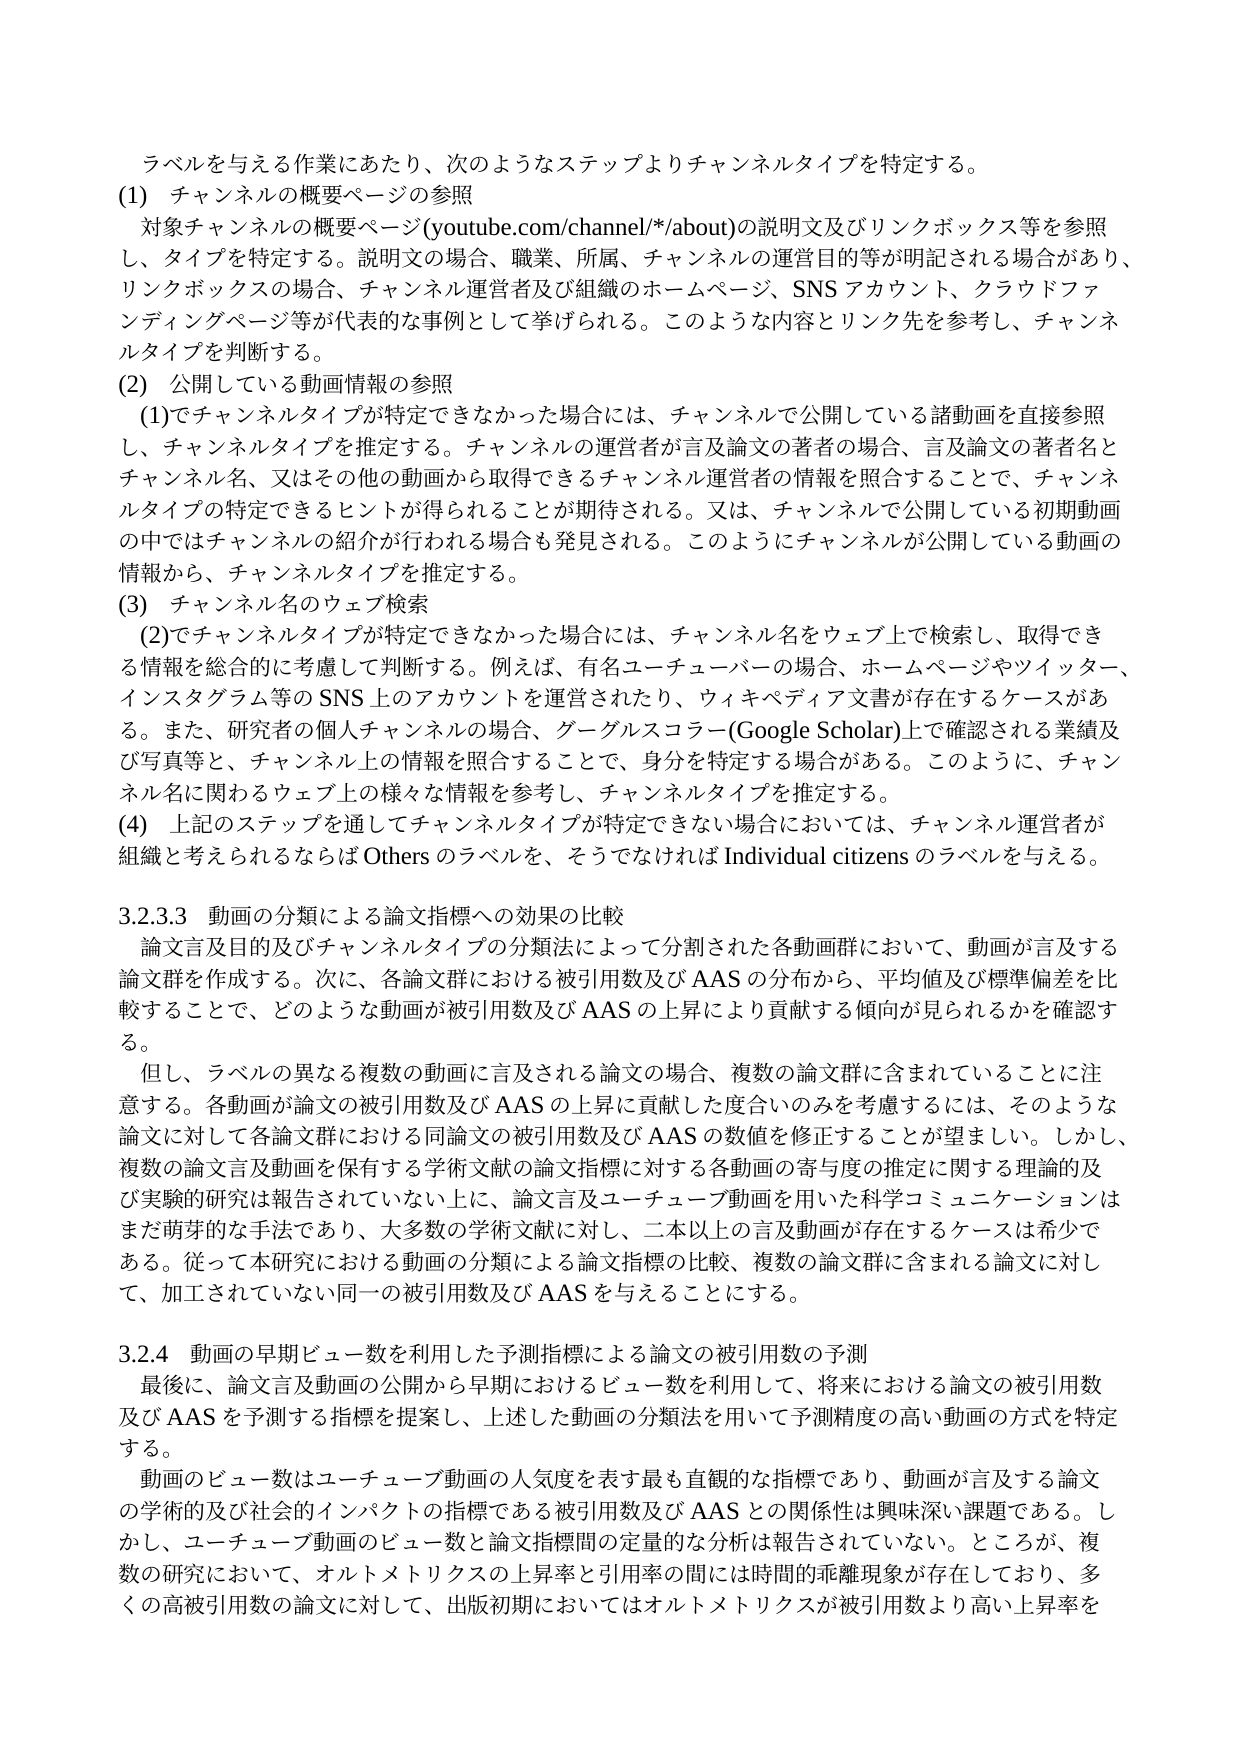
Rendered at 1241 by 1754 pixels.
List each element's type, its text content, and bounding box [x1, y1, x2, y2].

text (1)でチャンネルタイプが特定できなかった場合には、チャンネルで公開している諸動画を直接参照し、チャンネルタイプを推定する。チャンネルの運営者が言及論文の著者の場合、言及論文の著者名とチャンネル名、又はその他の動画から取得できるチャンネル運営者の情報を照合することで、チャンネルタイプの特定できるヒントが得られることが期待される。又は、チャンネルで公開している初期動画の中ではチャンネルの紹介が行われる場合も発見される。このようにチャンネルが公開している動画の情報から、チャンネルタイプを推定する。 [118, 398, 1122, 587]
text 3.2.3.3 動画の分類による論文指標への効果の比較 [118, 899, 1122, 931]
text (3) チャンネル名のウェブ検索 [118, 587, 1122, 619]
text (1) チャンネルの概要ページの参照 [118, 178, 1122, 210]
text (2) 公開している動画情報の参照 [118, 367, 1122, 398]
text 3.2.4 動画の早期ビュー数を利用した予測指標による論文の被引用数の予測 [118, 1337, 1122, 1368]
text (2)でチャンネルタイプが特定できなかった場合には、チャンネル名をウェブ上で検索し、取得できる情報を総合的に考慮して判断する。例えば、有名ユーチューバーの場合、ホームページやツイッター、インスタグラム等のSNS上のアカウントを運営されたり、ウィキペディア文書が存在するケースがある。また、研究者の個人チャンネルの場合、グーグルスコラー(Google Scholar)上で確認される業績及び写真等と、チャンネル上の情報を照合することで、身分を特定する場合がある。このように、チャンネル名に関わるウェブ上の様々な情報を参考し、チャンネルタイプを推定する。 [118, 619, 1122, 807]
text ラベルを与える作業にあたり、次のようなステップよりチャンネルタイプを特定する。 [118, 147, 1122, 178]
text 但し、ラベルの異なる複数の動画に言及される論文の場合、複数の論文群に含まれていることに注意する。各動画が論文の被引用数及びAASの上昇に貢献した度合いのみを考慮するには、そのような論文に対して各論文群における同論文の被引用数及びAASの数値を修正することが望ましい。しかし、複数の論文言及動画を保有する学術文献の論文指標に対する各動画の寄与度の推定に関する理論的及び実験的研究は報告されていない上に、論文言及ユーチューブ動画を用いた科学コミュニケーションはまだ萌芽的な手法であり、大多数の学術文献に対し、二本以上の言及動画が存在するケースは希少である。従って本研究における動画の分類による論文指標の比較、複数の論文群に含まれる論文に対して、加工されていない同一の被引用数及びAASを与えることにする。 [118, 1056, 1122, 1308]
text 最後に、論文言及動画の公開から早期におけるビュー数を利用して、将来における論文の被引用数及びAASを予測する指標を提案し、上述した動画の分類法を用いて予測精度の高い動画の方式を特定する。 [118, 1368, 1122, 1463]
text 動画のビュー数はユーチューブ動画の人気度を表す最も直観的な指標であり、動画が言及する論文の学術的及び社会的インパクトの指標である被引用数及びAASとの関係性は興味深い課題である。しかし、ユーチューブ動画のビュー数と論文指標間の定量的な分析は報告されていない。ところが、複数の研究において、オルトメトリクスの上昇率と引用率の間には時間的乖離現象が存在しており、多くの高被引用数の論文に対して、出版初期においてはオルトメトリクスが被引用数より高い上昇率を [118, 1463, 1122, 1620]
text (4) 上記のステップを通してチャンネルタイプが特定できない場合においては、チャンネル運営者が組織と考えられるならばOthersのラベルを、そうでなければIndividual citizensのラベルを与える。 [118, 807, 1122, 870]
text 論文言及目的及びチャンネルタイプの分類法によって分割された各動画群において、動画が言及する論文群を作成する。次に、各論文群における被引用数及びAASの分布から、平均値及び標準偏差を比較することで、どのような動画が被引用数及びAASの上昇により貢献する傾向が見られるかを確認する。 [118, 931, 1122, 1056]
text 対象チャンネルの概要ページ(youtube.com/channel/*/about)の説明文及びリンクボックス等を参照し、タイプを特定する。説明文の場合、職業、所属、チャンネルの運営目的等が明記される場合があり、リンクボックスの場合、チャンネル運営者及び組織のホームページ、SNSアカウント、クラウドファンディングページ等が代表的な事例として挙げられる。このような内容とリンク先を参考し、チャンネルタイプを判断する。 [118, 210, 1122, 367]
